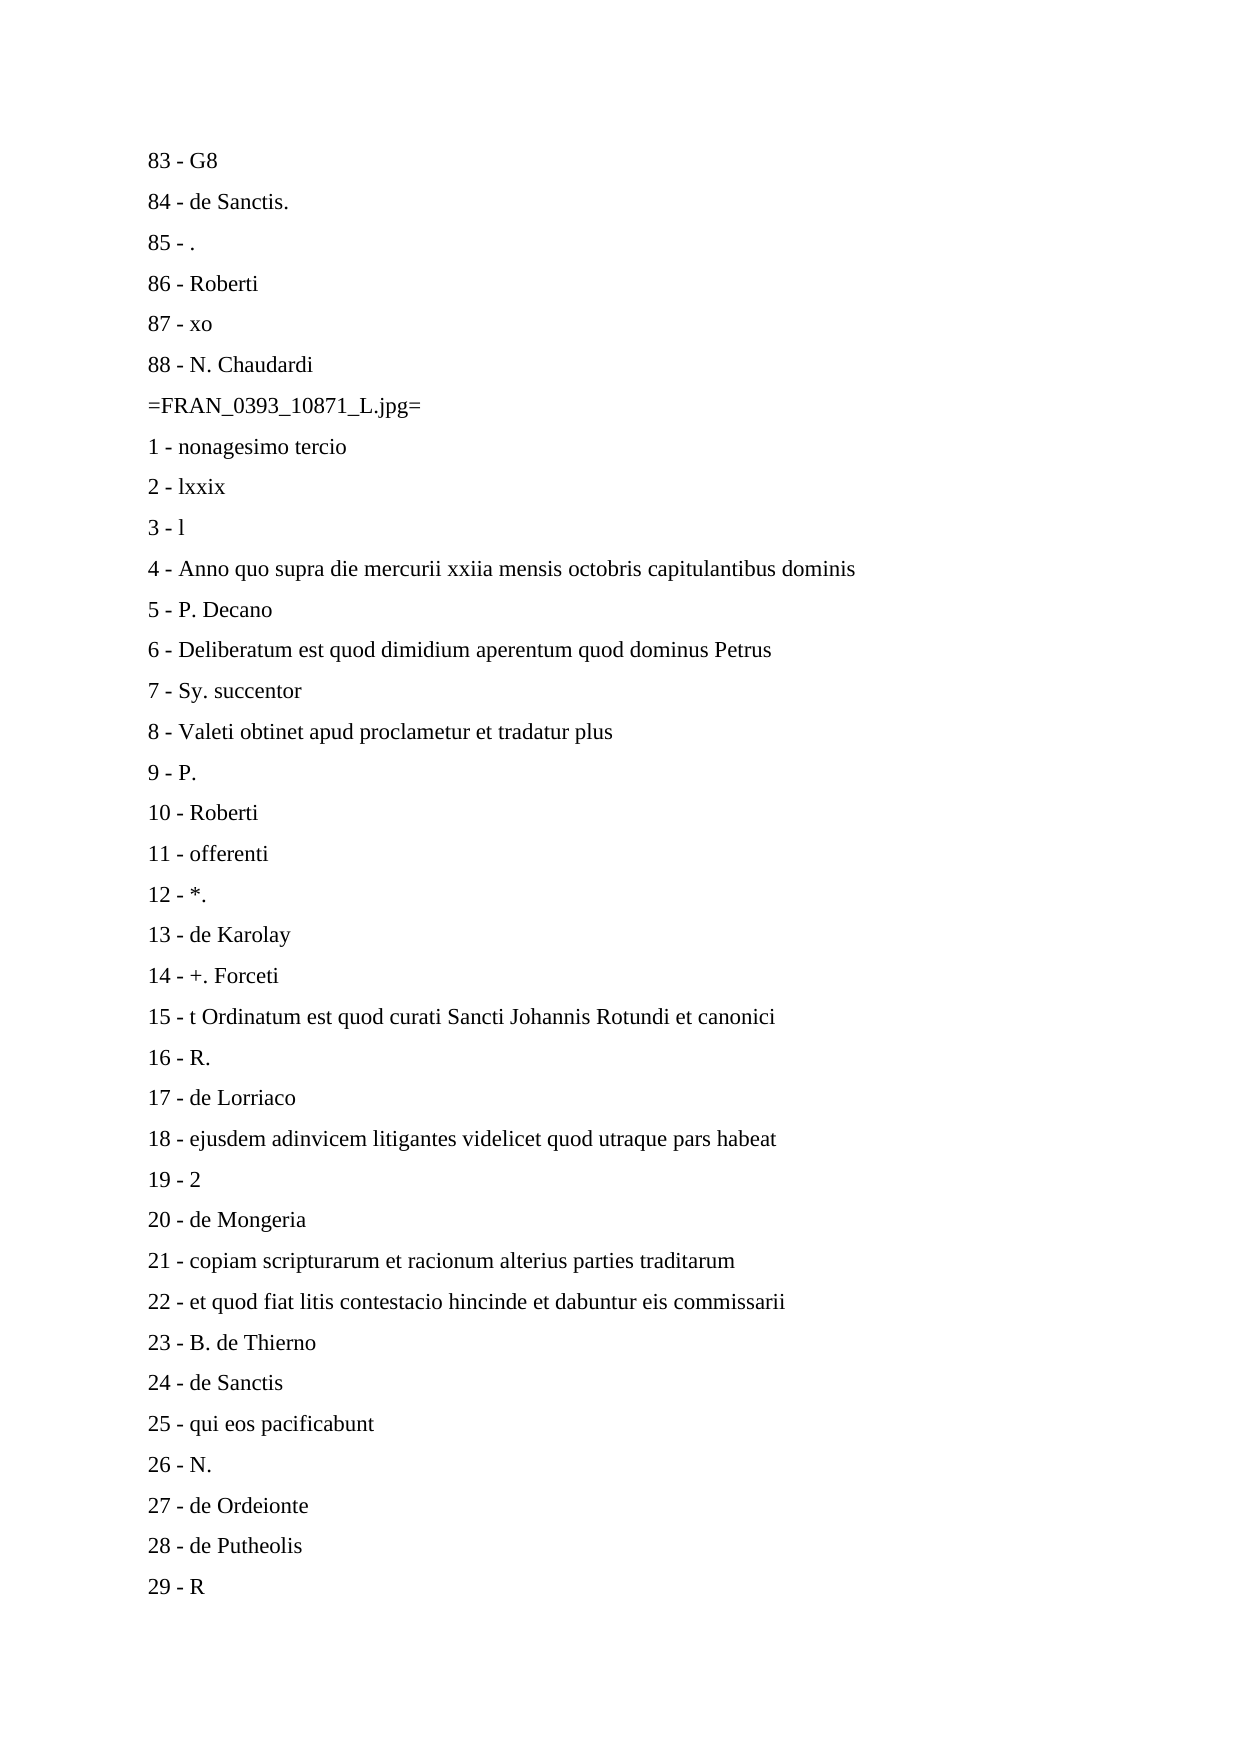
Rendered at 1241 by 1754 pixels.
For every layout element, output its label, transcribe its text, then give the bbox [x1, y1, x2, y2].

text 19 - 2 [148, 1166, 1093, 1192]
text 5 - P. Decano [148, 596, 1093, 622]
text 9 - P. [148, 758, 1093, 785]
text 86 - Roberti [148, 270, 1093, 296]
text =FRAN_0393_10871_L.jpg= [148, 392, 1093, 418]
text 21 - copiam scripturarum et racionum alterius parties traditarum [148, 1247, 1093, 1274]
text 14 - +. Forceti [148, 962, 1093, 988]
text 18 - ejusdem adinvicem litigantes videlicet quod utraque pars habeat [148, 1125, 1093, 1151]
text 87 - xo [148, 311, 1093, 337]
text 23 - B. de Thierno [148, 1329, 1093, 1355]
text 11 - offerenti [148, 840, 1093, 866]
text 12 - *. [148, 881, 1093, 907]
text 3 - l [148, 514, 1093, 541]
text 13 - de Karolay [148, 921, 1093, 948]
text 6 - Deliberatum est quod dimidium aperentum quod dominus Petrus [148, 636, 1093, 663]
text 24 - de Sanctis [148, 1369, 1093, 1396]
text 88 - N. Chaudardi [148, 351, 1093, 378]
text 20 - de Mongeria [148, 1207, 1093, 1233]
text 84 - de Sanctis. [148, 188, 1093, 215]
text 28 - de Putheolis [148, 1532, 1093, 1559]
text 16 - R. [148, 1044, 1093, 1070]
text 17 - de Lorriaco [148, 1084, 1093, 1111]
text 1 - nonagesimo tercio [148, 433, 1093, 459]
text 22 - et quod fiat litis contestacio hincinde et dabuntur eis commissarii [148, 1288, 1093, 1314]
text 10 - Roberti [148, 799, 1093, 826]
text 25 - qui eos pacificabunt [148, 1410, 1093, 1437]
text 4 - Anno quo supra die mercurii xxiia mensis octobris capitulantibus dominis [148, 555, 1093, 581]
text 15 - t Ordinatum est quod curati Sancti Johannis Rotundi et canonici [148, 1003, 1093, 1029]
text 8 - Valeti obtinet apud proclametur et tradatur plus [148, 718, 1093, 744]
text 27 - de Ordeionte [148, 1492, 1093, 1518]
text 26 - N. [148, 1451, 1093, 1477]
text 85 - . [148, 229, 1093, 255]
text 2 - lxxix [148, 473, 1093, 500]
text 7 - Sy. succentor [148, 677, 1093, 703]
text 83 - G8 [148, 148, 1093, 174]
text 29 - R [148, 1573, 1093, 1599]
